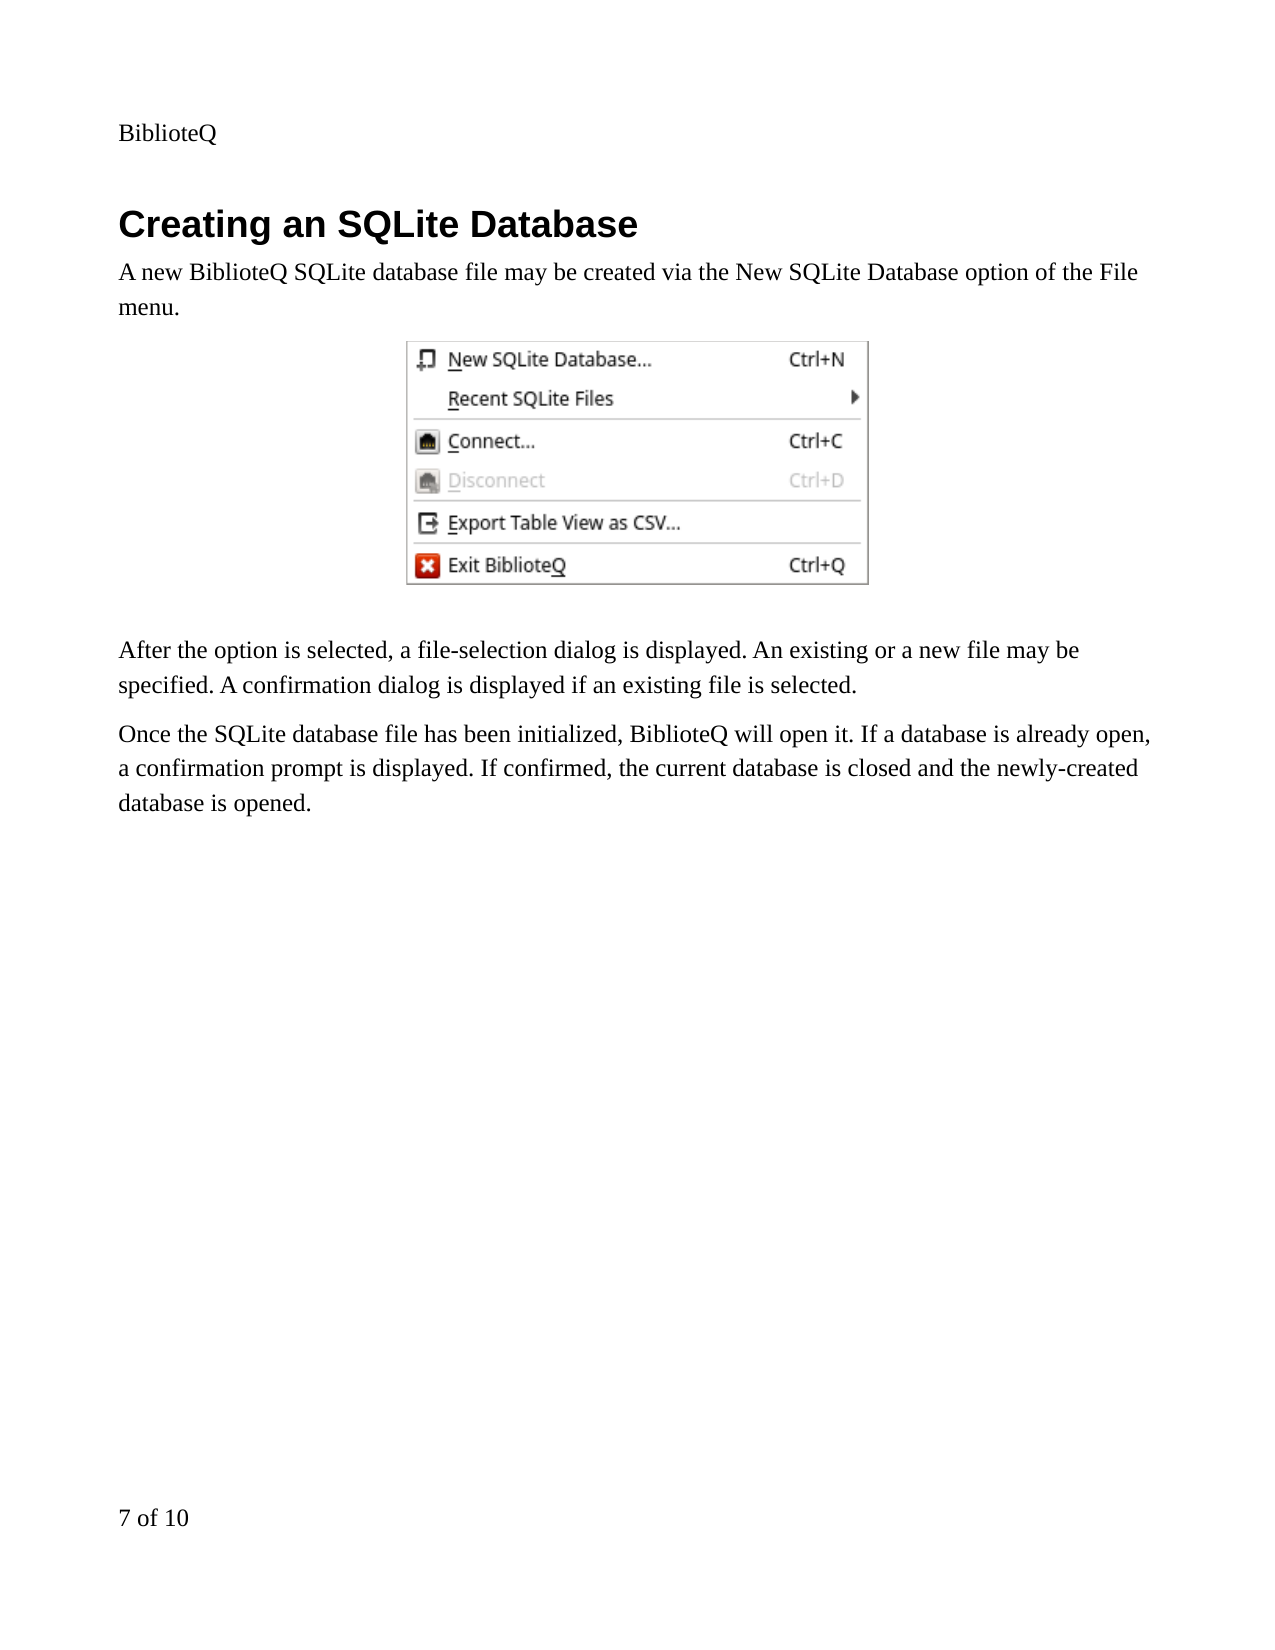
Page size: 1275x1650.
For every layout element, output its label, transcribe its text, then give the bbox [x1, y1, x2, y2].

picture [406, 341, 869, 585]
text A new BiblioteQ SQLite database file may be created via the New SQLite Database option of the File menu. [118, 257, 1157, 321]
subtitle Creating an SQLite Database [118, 201, 1157, 245]
text Once the SQLite database file has been initialized, BiblioteQ will open it. If a database is already open, a confirmation prompt is displayed. If confirmed, the current database is closed and the newly-created database is opened. [118, 719, 1157, 817]
text After the option is selected, a file-selection dialog is displayed. An existing or a new file may be specified. A confirmation dialog is displayed if an existing file is selected. [118, 635, 1157, 699]
